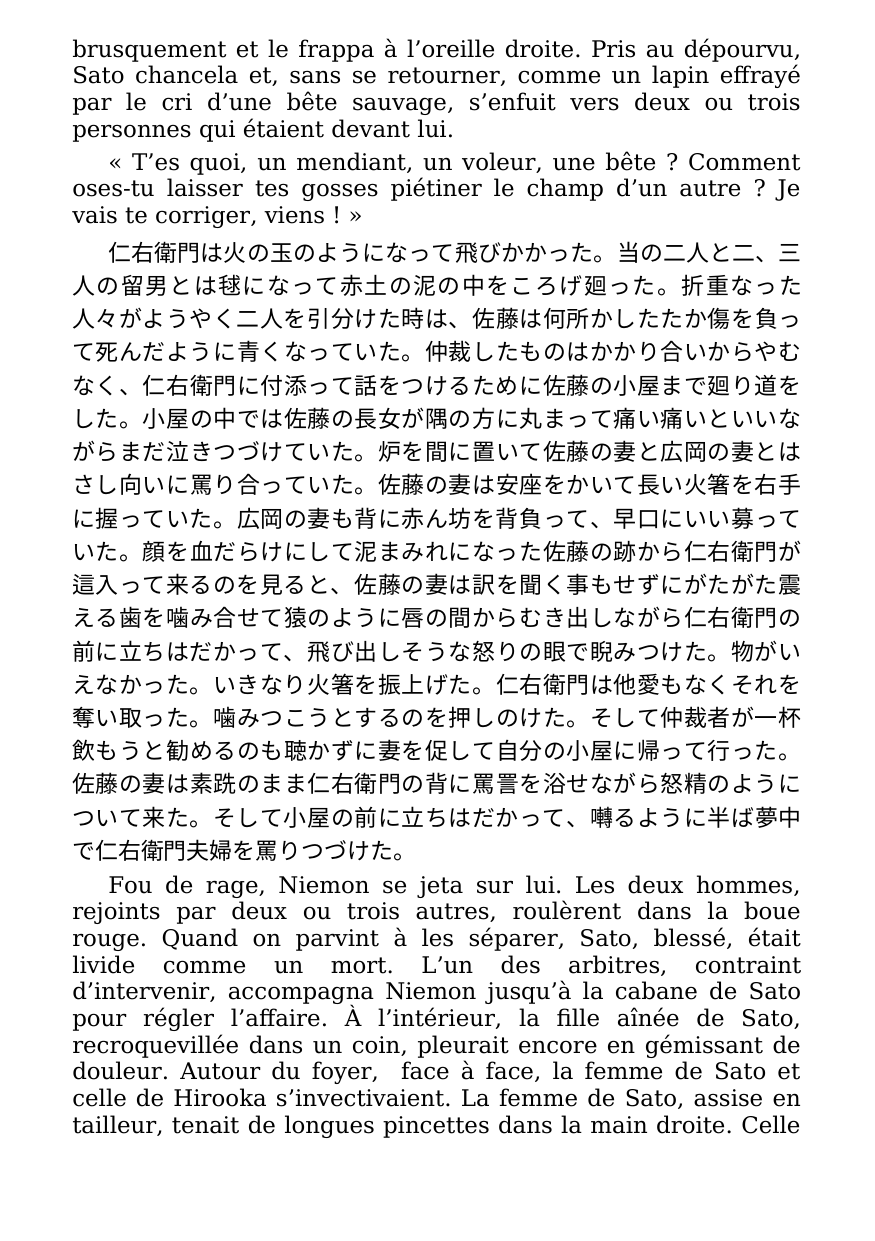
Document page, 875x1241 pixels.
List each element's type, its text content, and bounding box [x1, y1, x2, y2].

text 仁右衛門は火の玉のようになって飛びかかった。当の二人と二、三人の留男とは毬になって赤土の泥の中をころげ廻った。折重なった人々がようやく二人を引分けた時は、佐藤は何所かしたたか傷を負って死んだように青くなっていた。仲裁したものはかかり合いからやむなく、仁右衛門に付添って話をつけるために佐藤の小屋まで廻り道をした。小屋の中では佐藤の長女が隅の方に丸まって痛い痛いといいながらまだ泣きつづけていた。炉を間に置いて佐藤の妻と広岡の妻とはさし向いに罵り合っていた。佐藤の妻は安座をかいて長い火箸を右手に握っていた。広岡の妻も背に赤ん坊を背負って、早口にいい募っていた。顔を血だらけにして泥まみれになった佐藤の跡から仁右衛門が這入って来るのを見ると、佐藤の妻は訳を聞く事もせずにがたがた震える歯を噛み合せて猿のように唇の間からむき出しながら仁右衛門の前に立ちはだかって、飛び出しそうな怒りの眼で睨みつけた。物がいえなかった。いきなり火箸を振上げた。仁右衛門は他愛もなくそれを奪い取った。噛みつこうとするのを押しのけた。そして仲裁者が一杯飲もうと勧めるのも聴かずに妻を促して自分の小屋に帰って行った。佐藤の妻は素跣のまま仁右衛門の背に罵詈を浴せながら怒精のようについて来た。そして小屋の前に立ちはだかって、囀るように半ば夢中で仁右衛門夫婦を罵りつづけた。 [72, 234, 802, 866]
text Fou de rage, Niemon se jeta sur lui. Les deux hommes, rejoints par deux ou trois autres, roulèrent dans la boue rouge. Quand on parvint à les séparer, Sato, blessé, était livide comme un mort. L’un des arbitres, contraint d’intervenir, accompagna Niemon jusqu’à la cabane de Sato pour régler l’affaire. À l’intérieur, la fille aînée de Sato, recroquevillée dans un coin, pleurait encore en gémissant de douleur. Autour du foyer, face à face, la femme de Sato et celle de Hirooka s’invectivaient. La femme de Sato, assise en tailleur, tenait de longues pincettes dans la main droite. Celle [72, 872, 802, 1138]
text brusquement et le frappa à l’oreille droite. Pris au dépourvu, Sato chancela et, sans se retourner, comme un lapin effrayé par le cri d’une bête sauvage, s’enfuit vers deux ou trois personnes qui étaient devant lui. [72, 36, 802, 143]
text « T’es quoi, un mendiant, un voleur, une bête ? Comment oses-tu laisser tes gosses piétiner le champ d’un autre ? Je vais te corriger, viens ! » [72, 149, 802, 229]
